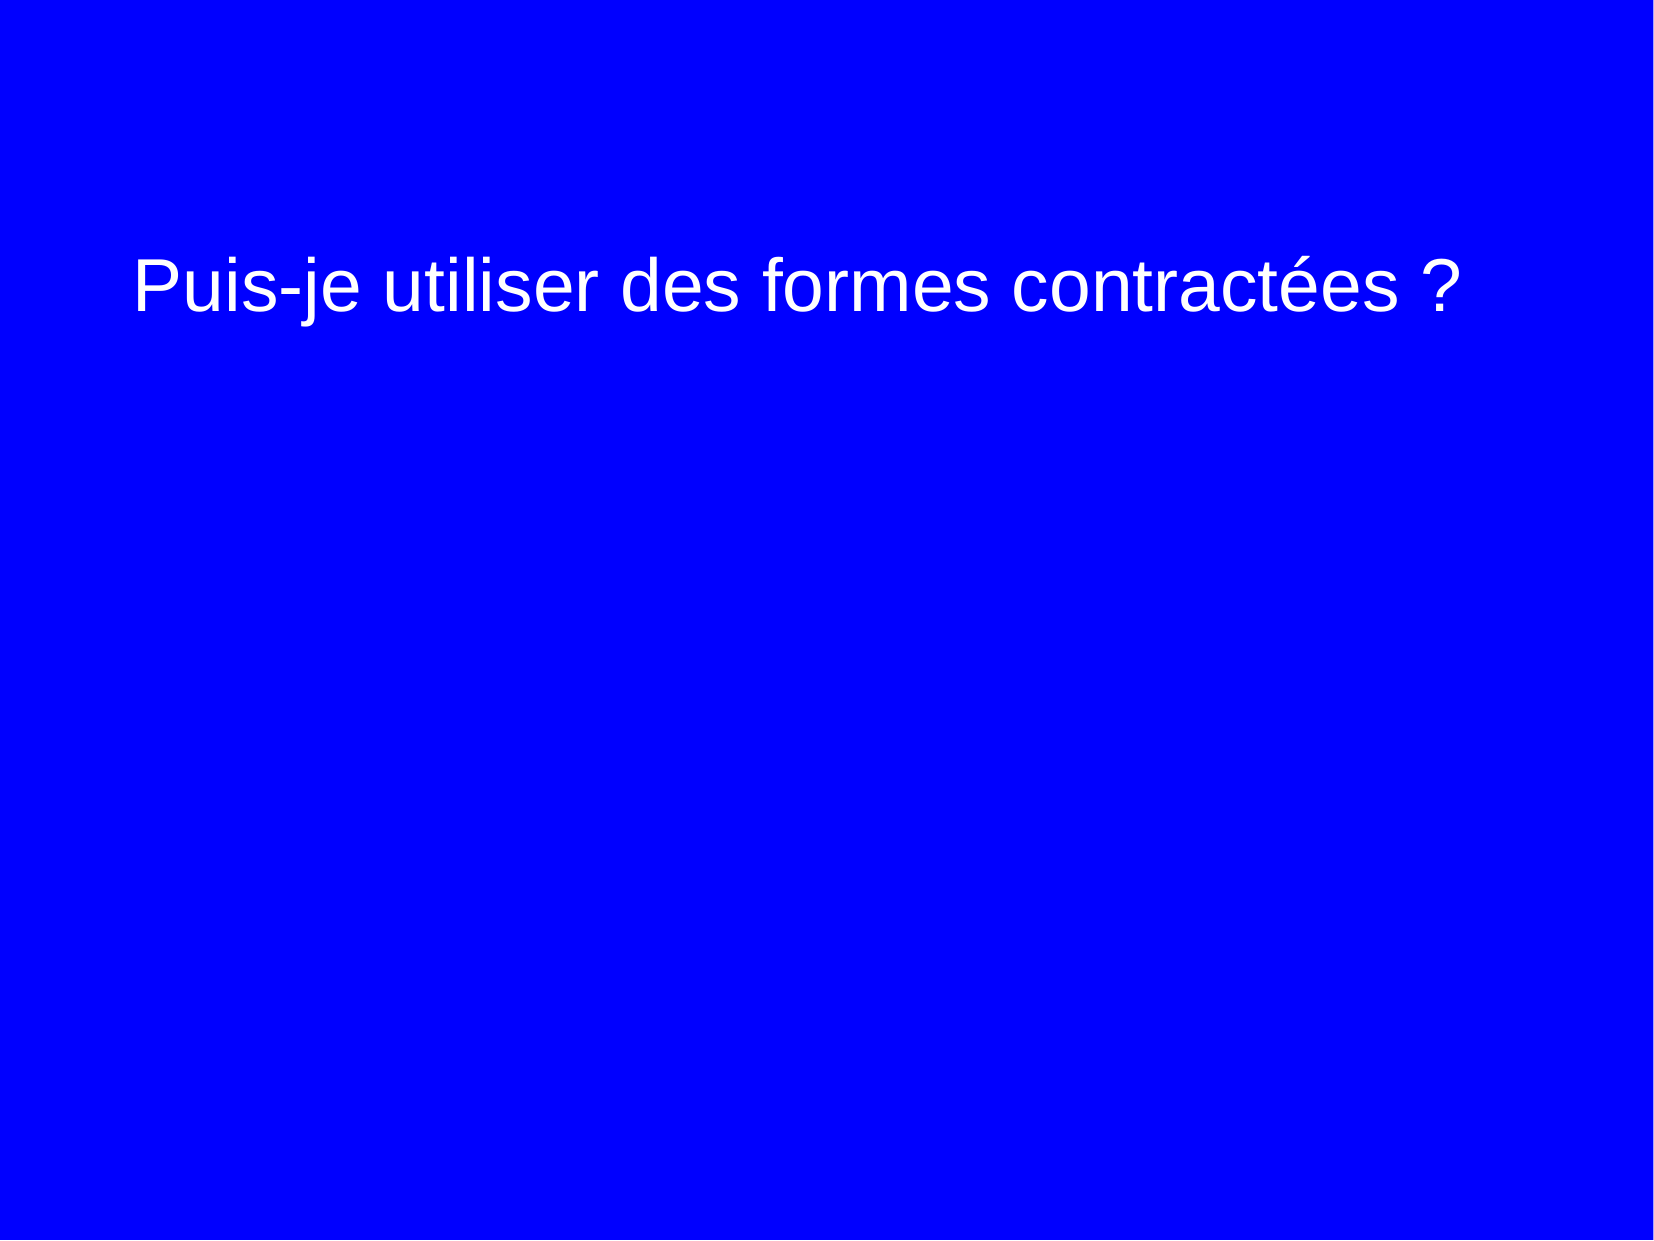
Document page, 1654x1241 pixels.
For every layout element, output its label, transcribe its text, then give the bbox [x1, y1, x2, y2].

text_box Puis-je utiliser des formes contractées ? [118, 236, 1536, 336]
